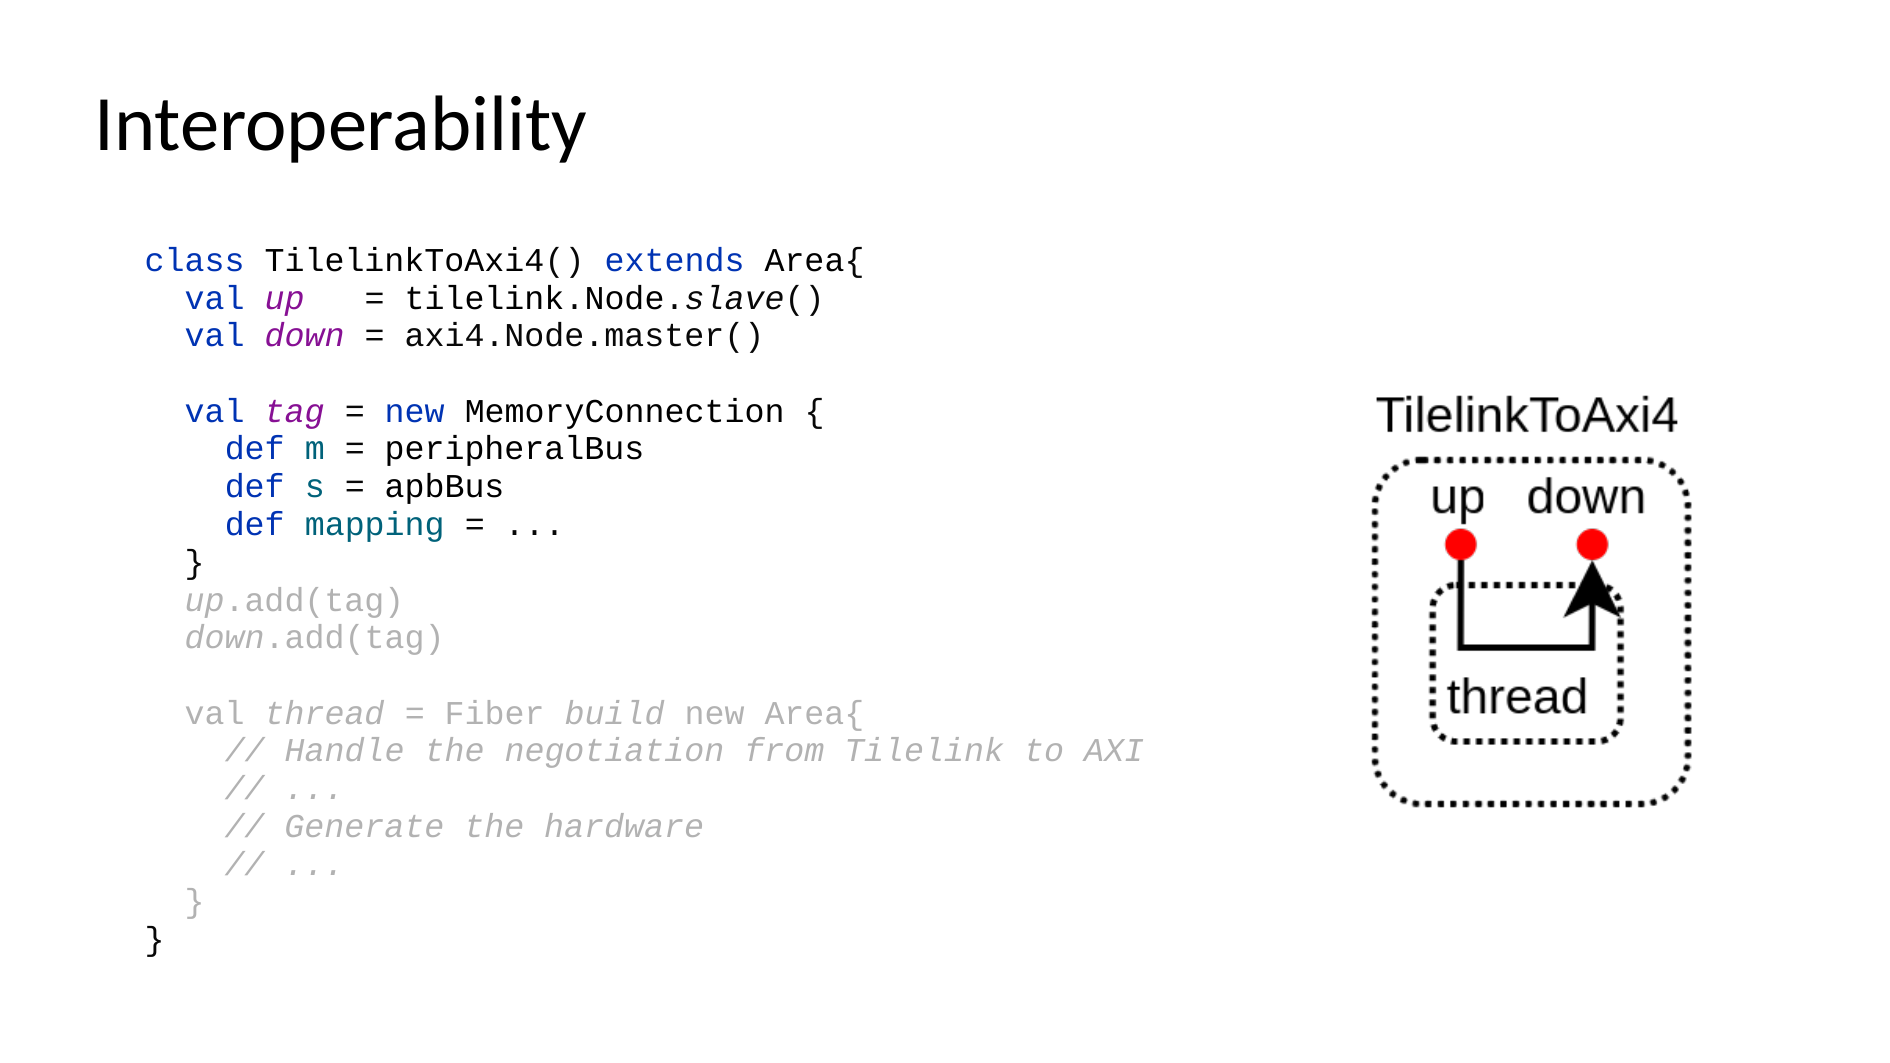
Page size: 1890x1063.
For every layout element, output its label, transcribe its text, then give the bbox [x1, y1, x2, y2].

picture [1283, 307, 1784, 870]
text_box class TilelinkToAxi4() extends Area{ val up = tilelink.Node.slave() val down = axi4.Node.master() val tag = new MemoryConnection { def m = peripheralBus def s = apbBus def mapping = ... } up.add(tag) down.add(tag) val thread = Fiber build new Area{ // Handle the negotiation from Tilelink to AXI // ... // Generate the hardware // ... } } [129, 236, 1182, 969]
title Interoperability [94, 42, 1796, 220]
